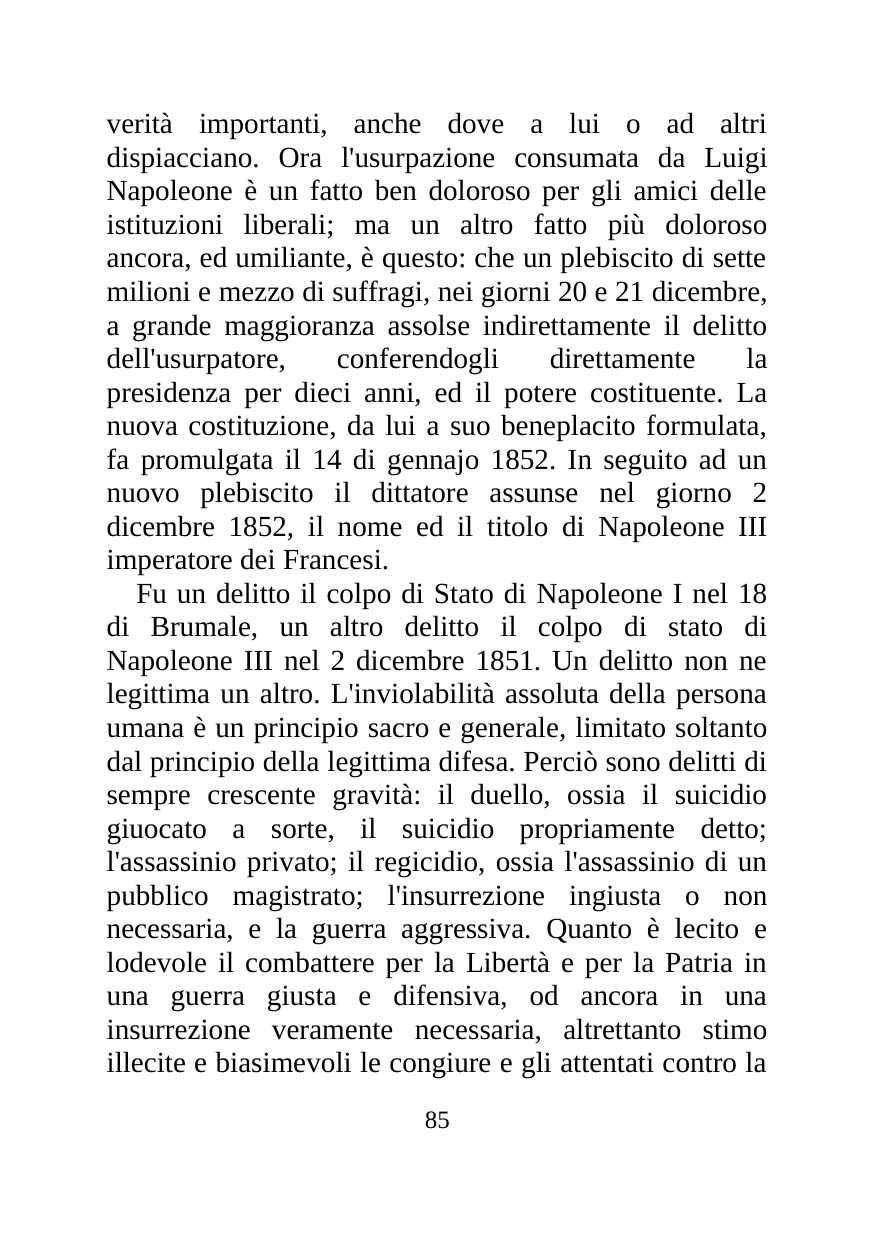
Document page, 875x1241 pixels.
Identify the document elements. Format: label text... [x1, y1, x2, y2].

text Fu un delitto il colpo di Stato di Napoleone I nel 18 di Brumale, un altro delitto il colpo di stato di Napoleone III nel 2 dicembre 1851. Un delitto non ne legittima un altro. L'inviolabilità assoluta della persona umana è un principio sacro e generale, limitato soltanto dal principio della legittima difesa. Perciò sono delitti di sempre crescente gravità: il duello, ossia il suicidio giuocato a sorte, il suicidio propriamente detto; l'assassinio privato; il regicidio, ossia l'assassinio di un pubblico magistrato; l'insurrezione ingiusta o non necessaria, e la guerra aggressiva. Quanto è lecito e lodevole il combattere per la Libertà e per la Patria in una guerra giusta e difensiva, od ancora in una insurrezione veramente necessaria, altrettanto stimo illecite e biasimevoli le congiure e gli attentati contro la [106, 576, 768, 1079]
text verità importanti, anche dove a lui o ad altri dispiacciano. Ora l'usurpazione consumata da Luigi Napoleone è un fatto ben doloroso per gli amici delle istituzioni liberali; ma un altro fatto più doloroso ancora, ed umiliante, è questo: che un plebiscito di sette milioni e mezzo di suffragi, nei giorni 20 e 21 dicembre, a grande maggioranza assolse indirettamente il delitto dell'usurpatore, conferendogli direttamente la presidenza per dieci anni, ed il potere costituente. La nuova costituzione, da lui a suo beneplacito formulata, fa promulgata il 14 di gennajo 1852. In seguito ad un nuovo plebiscito il dittatore assunse nel giorno 2 dicembre 1852, il nome ed il titolo di Napoleone III imperatore dei Francesi. [106, 106, 768, 576]
